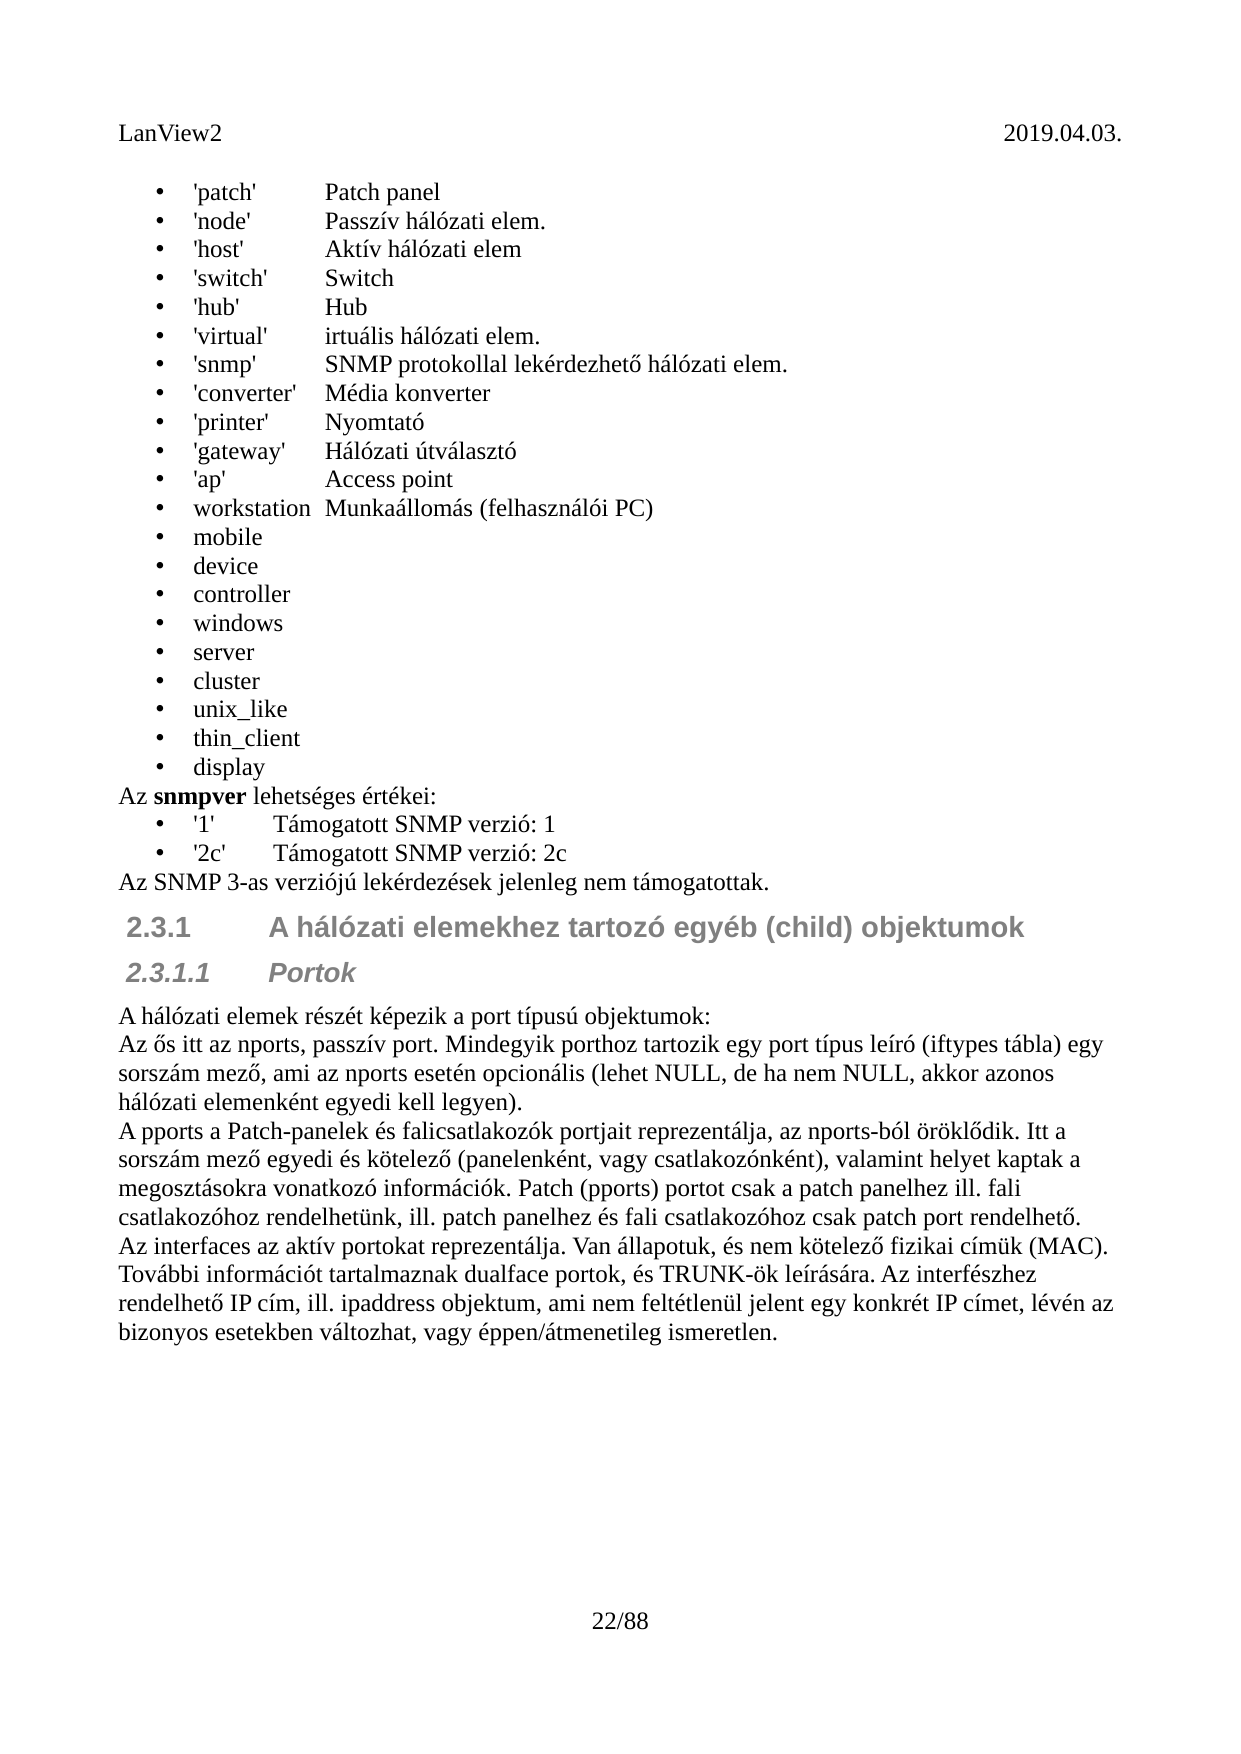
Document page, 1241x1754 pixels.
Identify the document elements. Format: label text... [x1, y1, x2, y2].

list display [156, 752, 1122, 781]
list 'node' Passzív hálózati elem. [156, 206, 1122, 234]
list 'host' Aktív hálózati elem [156, 234, 1122, 263]
subtitle Portok [118, 956, 1122, 988]
list unix_like [156, 694, 1122, 723]
list device [156, 551, 1122, 579]
list controller [156, 579, 1122, 608]
list mobile [156, 522, 1122, 551]
list 'switch' Switch [156, 263, 1122, 292]
text Az SNMP 3-as verziójú lekérdezések jelenleg nem támogatottak. [118, 867, 1122, 896]
list 'hub' Hub [156, 292, 1122, 321]
list '2c' Támogatott SNMP verzió: 2c [156, 838, 1122, 867]
list 'printer' Nyomtató [156, 407, 1122, 436]
list 'patch' Patch panel [156, 177, 1122, 206]
list 'snmp' SNMP protokollal lekérdezhető hálózati elem. [156, 349, 1122, 378]
text Az snmpver lehetséges értékei: [118, 781, 1122, 809]
list server [156, 637, 1122, 666]
list thin_client [156, 723, 1122, 752]
list windows [156, 608, 1122, 637]
text Az ős itt az nports, passzív port. Mindegyik porthoz tartozik egy port típus leíró (iftypes tábla) egy sorszám mező, ami az nports esetén opcionális (lehet NULL, de ha nem NULL, akkor azonos hálózati elemenként egyedi kell legyen). [118, 1029, 1122, 1116]
list 'converter' Média konverter [156, 378, 1122, 407]
list '1' Támogatott SNMP verzió: 1 [156, 809, 1122, 838]
subtitle A hálózati elemekhez tartozó egyéb (child) objektumok [118, 910, 1122, 944]
text A hálózati elemek részét képezik a port típusú objektumok: [118, 1001, 1122, 1029]
list workstation Munkaállomás (felhasználói PC) [156, 493, 1122, 522]
text Az interfaces az aktív portokat reprezentálja. Van állapotuk, és nem kötelező fizikai címük (MAC). További információt tartalmaznak dualface portok, és TRUNK-ök leírására. Az interfészhez rendelhető IP cím, ill. ipaddress objektum, ami nem feltétlenül jelent egy konkrét IP címet, lévén az bizonyos esetekben változhat, vagy éppen/átmenetileg ismeretlen. [118, 1231, 1122, 1346]
text A pports a Patch-panelek és falicsatlakozók portjait reprezentálja, az nports-ból öröklődik. Itt a sorszám mező egyedi és kötelező (panelenként, vagy csatlakozónként), valamint helyet kaptak a megosztásokra vonatkozó információk. Patch (pports) portot csak a patch panelhez ill. fali csatlakozóhoz rendelhetünk, ill. patch panelhez és fali csatlakozóhoz csak patch port rendelhető. [118, 1116, 1122, 1231]
list 'virtual' irtuális hálózati elem. [156, 321, 1122, 349]
list 'ap' Access point [156, 464, 1122, 493]
list 'gateway' Hálózati útválasztó [156, 436, 1122, 464]
list cluster [156, 666, 1122, 694]
